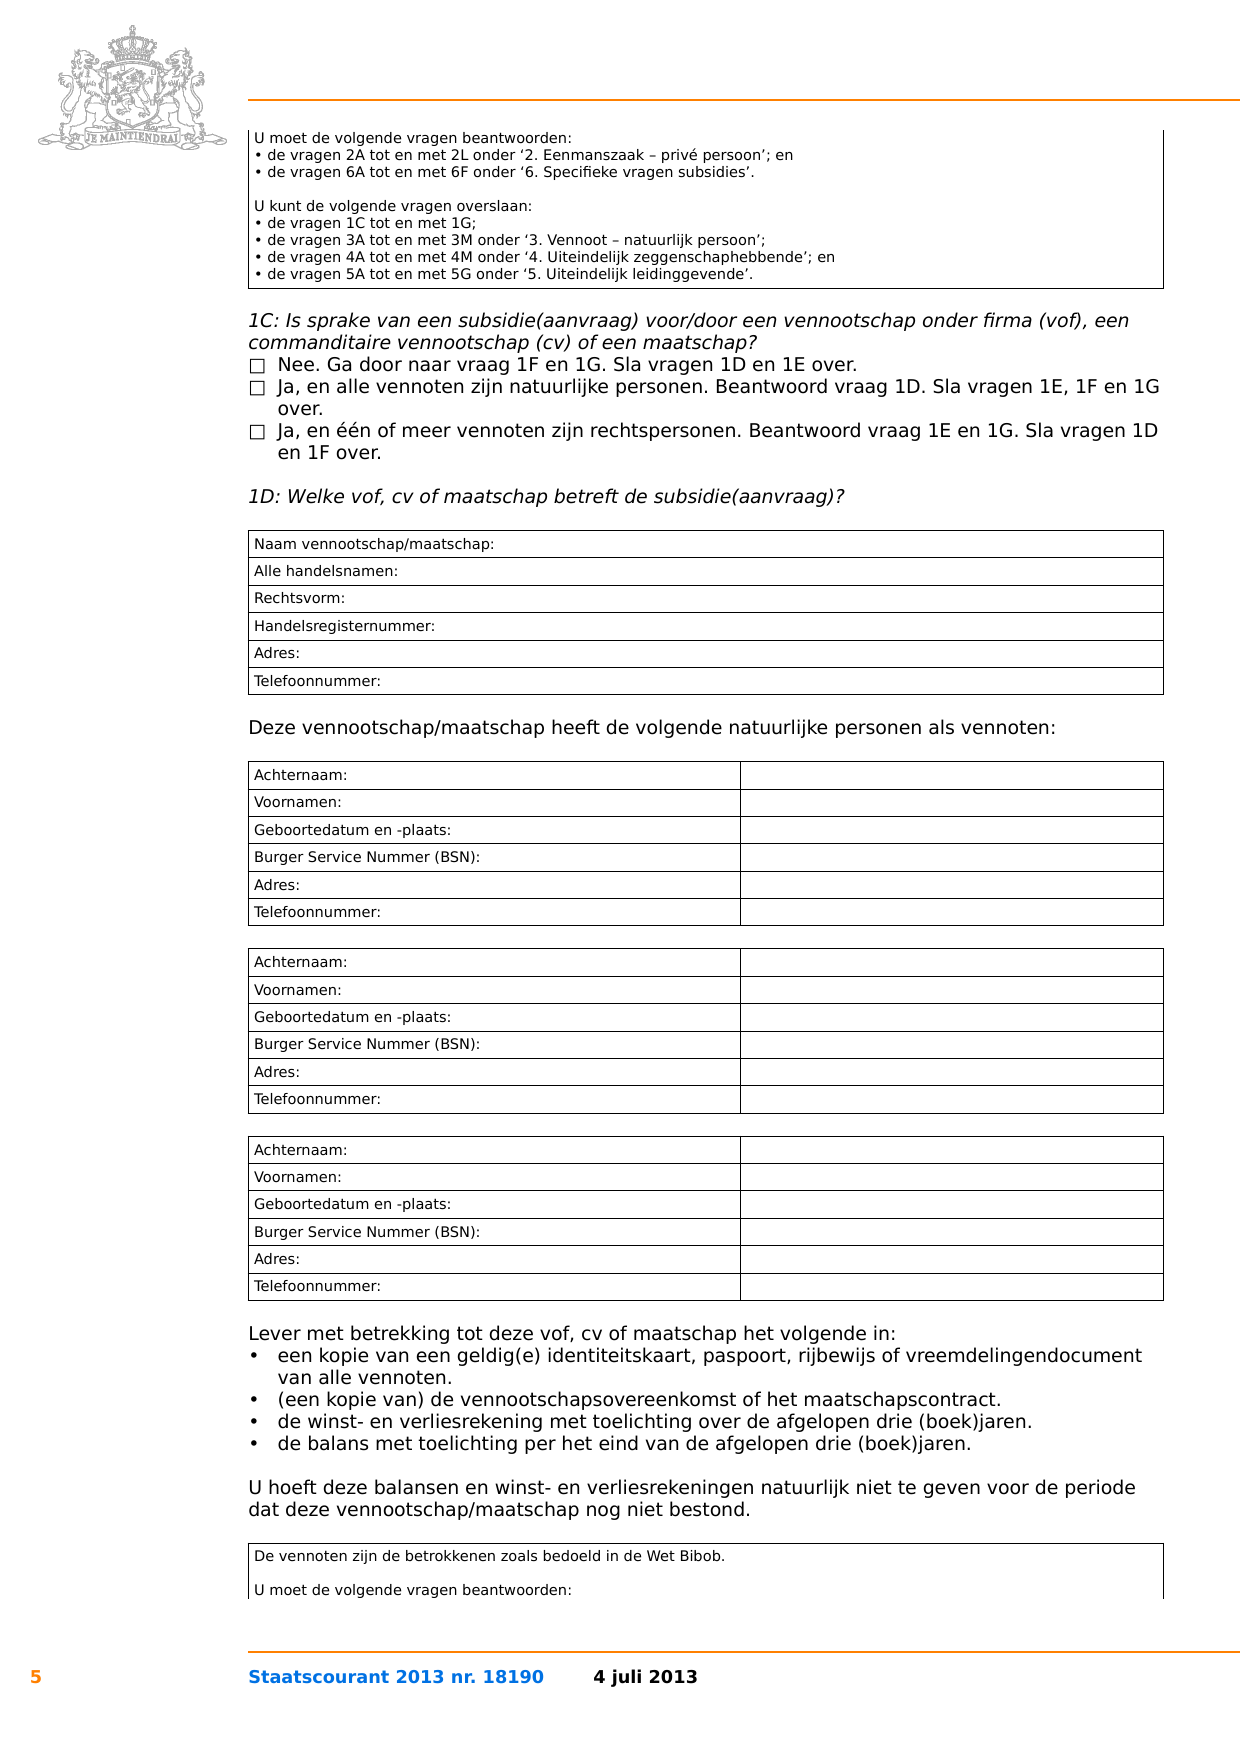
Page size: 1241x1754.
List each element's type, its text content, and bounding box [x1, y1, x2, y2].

table_cell [741, 1086, 1163, 1113]
table_header Naam vennootschap/maatschap: [249, 531, 1163, 557]
table_cell Geboortedatum en -plaats: [249, 1004, 740, 1031]
table_cell Burger Service Nummer (BSN): [249, 1032, 740, 1058]
table_header Achternaam: [249, 762, 740, 788]
text □ Ja, en alle vennoten zijn natuurlijke personen. Beantwoord vraag 1D. Sla vragen 1E, 1F en 1G over. [248, 376, 1163, 420]
table_cell [741, 1219, 1163, 1245]
table_cell [741, 817, 1163, 843]
table_cell [741, 1191, 1163, 1218]
table_cell [741, 1274, 1163, 1300]
table_cell [249, 181, 1163, 198]
text • de winst- en verliesrekening met toelichting over de afgelopen drie (boek)jaren. [248, 1411, 1163, 1433]
table_header [741, 762, 1163, 788]
table_cell • de vragen 3A tot en met 3M onder ‘3. Vennoot – natuurlijk persoon’; [249, 232, 1163, 249]
subtitle 1D: Welke vof, cv of maatschap betreft de subsidie(aanvraag)? [248, 486, 1163, 508]
table_cell [741, 790, 1163, 816]
table_cell Handelsregisternummer: [249, 613, 1163, 639]
text □ Nee. Ga door naar vraag 1F en 1G. Sla vragen 1D en 1E over. [248, 354, 1163, 376]
subtitle 1C: Is sprake van een subsidie(aanvraag) voor/door een vennootschap onder firma (vof), een commanditaire vennootschap (cv) of een maatschap? [248, 310, 1163, 354]
table_cell [249, 1565, 1163, 1582]
table_cell [741, 1004, 1163, 1031]
table_cell [741, 872, 1163, 898]
table_cell Voornamen: [249, 1164, 740, 1190]
table_cell Telefoonnummer: [249, 668, 1163, 694]
table_cell [741, 1032, 1163, 1058]
text Deze vennootschap/maatschap heeft de volgende natuurlijke personen als vennoten: [248, 717, 1163, 739]
table_cell U moet de volgende vragen beantwoorden: [249, 1582, 1163, 1599]
table_cell U moet de volgende vragen beantwoorden: [249, 130, 1163, 147]
table_cell Voornamen: [249, 977, 740, 1003]
table_cell [741, 977, 1163, 1003]
table_cell • de vragen 4A tot en met 4M onder ‘4. Uiteindelijk zeggenschaphebbende’; en [249, 249, 1163, 266]
table_cell • de vragen 1C tot en met 1G; [249, 215, 1163, 232]
table_cell Rechtsvorm: [249, 586, 1163, 612]
table_header Achternaam: [249, 949, 740, 976]
table_cell Telefoonnummer: [249, 1274, 740, 1300]
table_header De vennoten zijn de betrokkenen zoals bedoeld in de Wet Bibob. [249, 1544, 1163, 1565]
text • de balans met toelichting per het eind van de afgelopen drie (boek)jaren. [248, 1433, 1163, 1455]
table_cell • de vragen 5A tot en met 5G onder ‘5. Uiteindelijk leidinggevende’. [249, 266, 1163, 287]
table_cell Alle handelsnamen: [249, 558, 1163, 585]
table_cell Adres: [249, 641, 1163, 667]
table_cell Telefoonnummer: [249, 899, 740, 925]
text U hoeft deze balansen en winst- en verliesrekeningen natuurlijk niet te geven voor de periode dat deze vennootschap/maatschap nog niet bestond. [248, 1477, 1163, 1521]
text □ Ja, en één of meer vennoten zijn rechtspersonen. Beantwoord vraag 1E en 1G. Sla vragen 1D en 1F over. [248, 420, 1163, 464]
table_cell Adres: [249, 1059, 740, 1085]
table_cell • de vragen 6A tot en met 6F onder ‘6. Specifieke vragen subsidies’. [249, 164, 1163, 181]
table_cell Burger Service Nummer (BSN): [249, 844, 740, 871]
table_cell Geboortedatum en -plaats: [249, 1191, 740, 1218]
table_cell Voornamen: [249, 790, 740, 816]
text • een kopie van een geldig(e) identiteitskaart, paspoort, rijbewijs of vreemdelingendocument van alle vennoten. [248, 1345, 1163, 1389]
table_cell Adres: [249, 1246, 740, 1273]
table_cell • de vragen 2A tot en met 2L onder ‘2. Eenmanszaak – privé persoon’; en [249, 147, 1163, 164]
table_cell [741, 1059, 1163, 1085]
table_header [741, 949, 1163, 976]
table_cell Adres: [249, 872, 740, 898]
picture [38, 25, 227, 150]
table_cell [741, 1164, 1163, 1190]
table_cell [741, 844, 1163, 871]
table_cell [741, 899, 1163, 925]
text • (een kopie van) de vennootschapsovereenkomst of het maatschapscontract. [248, 1389, 1163, 1411]
table_cell Telefoonnummer: [249, 1086, 740, 1113]
table_cell Geboortedatum en -plaats: [249, 817, 740, 843]
table_cell U kunt de volgende vragen overslaan: [249, 198, 1163, 215]
text Lever met betrekking tot deze vof, cv of maatschap het volgende in: [248, 1323, 1163, 1345]
table_header Achternaam: [249, 1137, 740, 1163]
table_header [741, 1137, 1163, 1163]
table_cell Burger Service Nummer (BSN): [249, 1219, 740, 1245]
table_cell [741, 1246, 1163, 1273]
